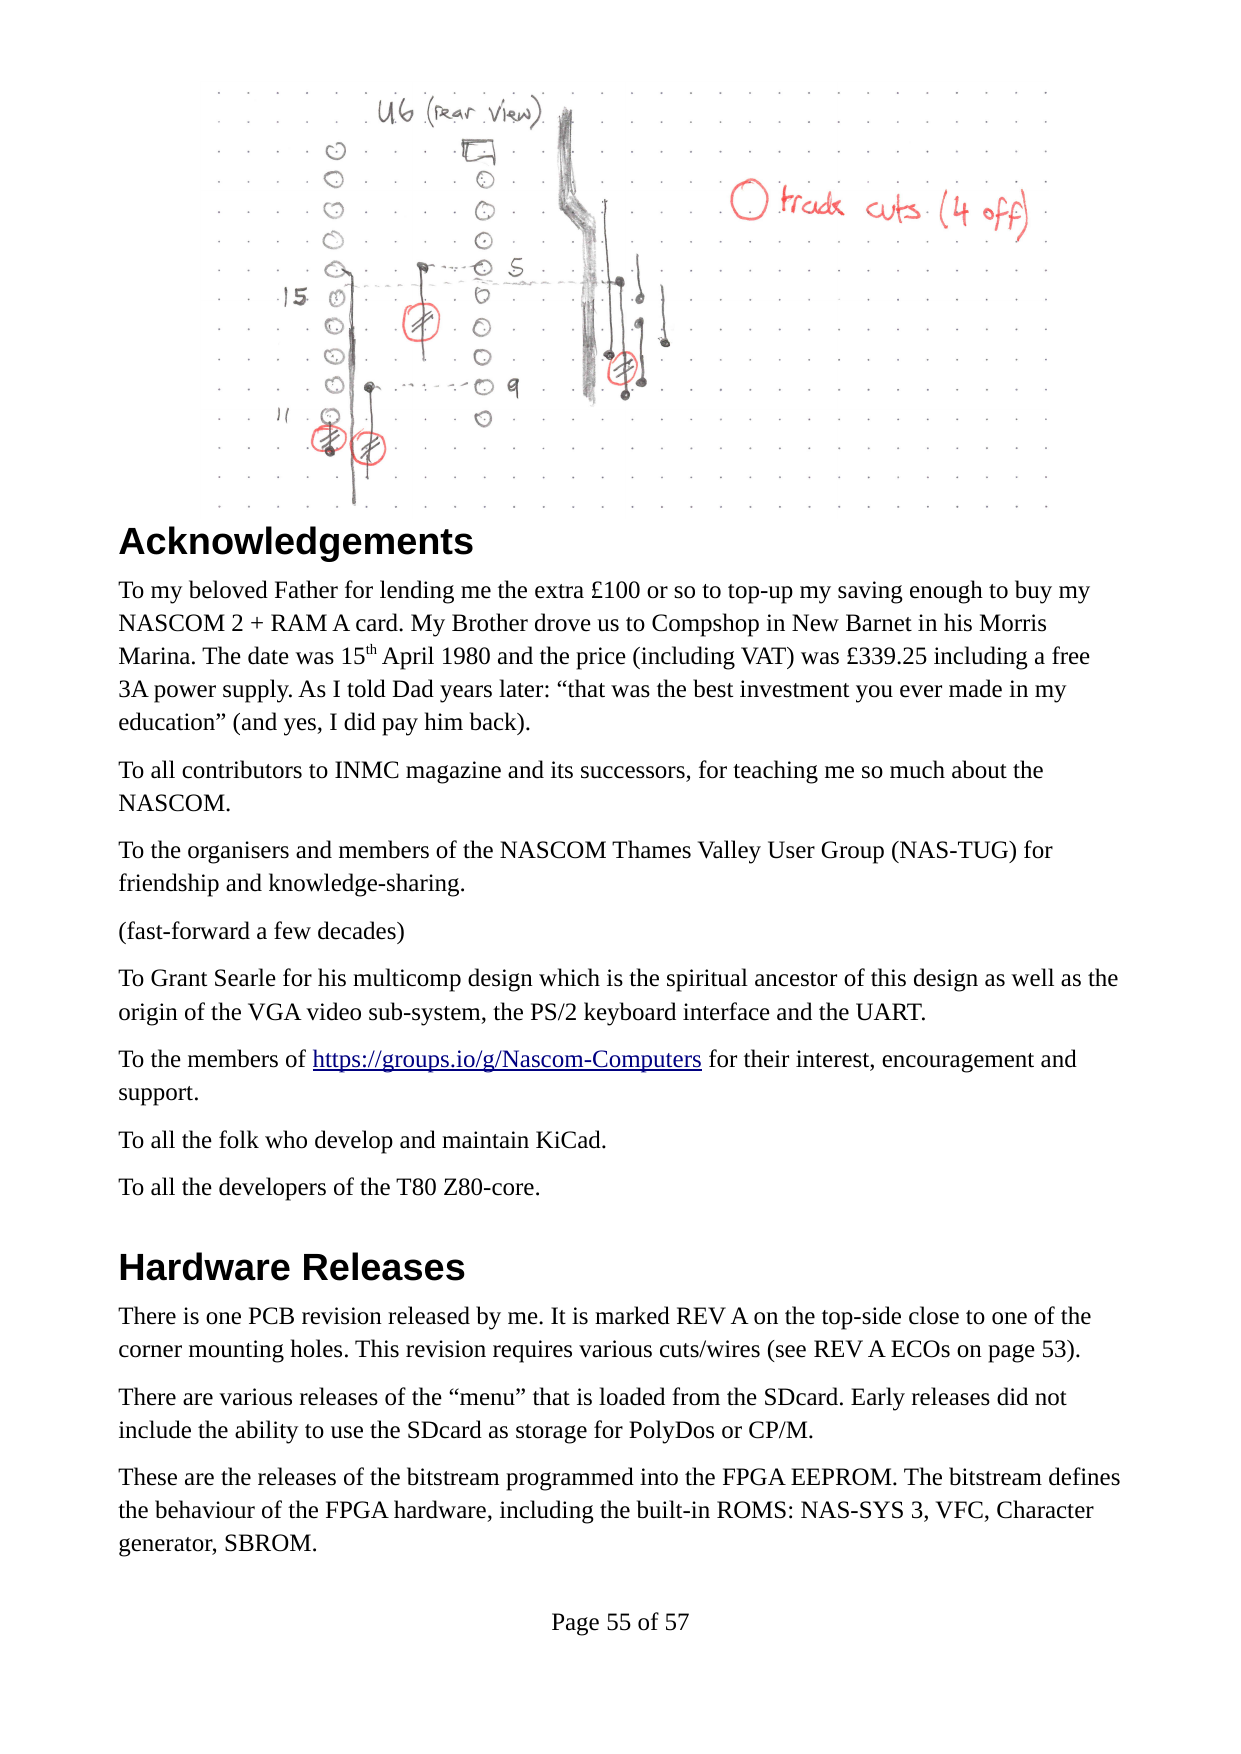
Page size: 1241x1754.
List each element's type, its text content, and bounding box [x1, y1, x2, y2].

text To my beloved Father for lending me the extra £100 or so to top-up my saving enough to buy my NASCOM 2 + RAM A card. My Brother drove us to Compshop in New Barnet in his Morris Marina. The date was 15th April 1980 and the price (including VAT) was £339.25 including a free 3A power supply. As I told Dad years later: “that was the best investment you ever made in my education” (and yes, I did pay him back). [118, 575, 1122, 736]
subtitle Hardware Releases [118, 1245, 1122, 1289]
picture [200, 81, 1050, 519]
text (fast-forward a few decades) [118, 916, 1122, 945]
text To all the developers of the T80 Z80-core. [118, 1172, 1122, 1201]
text To the members of https://groups.io/g/Nascom-Computers for their interest, encouragement and support. [118, 1044, 1122, 1106]
subtitle Acknowledgements [118, 516, 1122, 562]
text To all contributors to INMC magazine and its successors, for teaching me so much about the NASCOM. [118, 755, 1122, 816]
text To Grant Searle for his multicomp design which is the spiritual ancestor of this design as well as the origin of the VGA video sub-system, the PS/2 keyboard interface and the UART. [118, 963, 1122, 1025]
text These are the releases of the bitstream programmed into the FPGA EEPROM. The bitstream defines the behaviour of the FPGA hardware, including the built-in ROMS: NAS-SYS 3, VFC, Character generator, SBROM. [118, 1462, 1122, 1557]
text To all the folk who develop and maintain KiCad. [118, 1125, 1122, 1153]
text To the organisers and members of the NASCOM Thames Valley User Group (NAS-TUG) for friendship and knowledge-sharing. [118, 835, 1122, 897]
text There is one PCB revision released by me. It is marked REV A on the top-side close to one of the corner mounting holes. This revision requires various cuts/wires (see REV A ECOs on page 52). [118, 1301, 1122, 1363]
text There are various releases of the “menu” that is loaded from the SDcard. Early releases did not include the ability to use the SDcard as storage for PolyDos or CP/M. [118, 1382, 1122, 1443]
